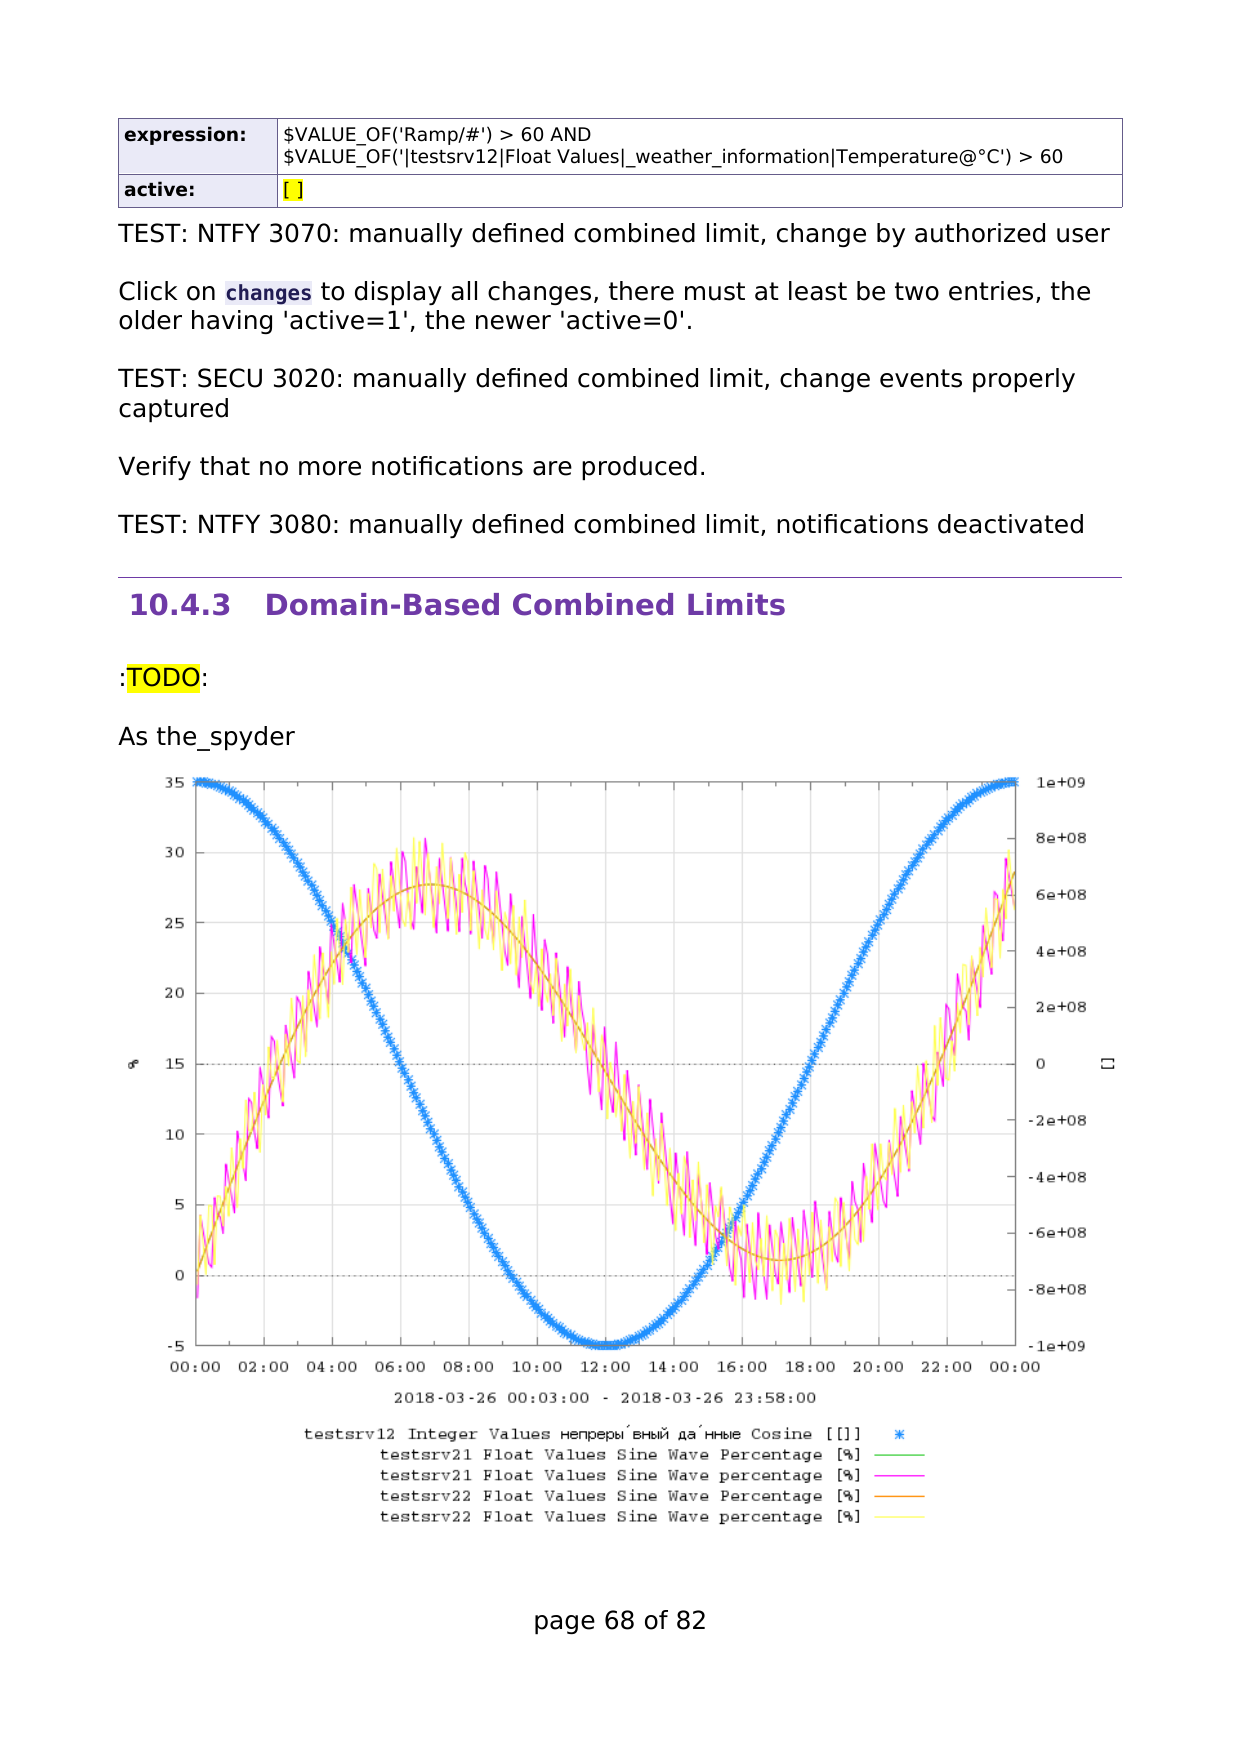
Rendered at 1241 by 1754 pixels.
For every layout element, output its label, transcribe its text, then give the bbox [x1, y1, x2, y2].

table_header $VALUE_OF('Ramp/#') > 60 AND $VALUE_OF('|testsrv12|Float Values|_weather_information|Temperature@°C') > 60 [278, 119, 1122, 173]
text :TODO: [118, 663, 1122, 693]
text TEST: SECU 3020: manually defined combined limit, change events properly captured [118, 364, 1122, 423]
text Verify that no more notifications are produced. [118, 452, 1122, 481]
text Click on changes to display all changes, there must at least be two entries, the older having 'active=1', the newer 'active=0'. [118, 277, 1122, 335]
table_header expression: [119, 119, 277, 173]
subtitle Domain-Based Combined Limits [118, 578, 1122, 634]
text TEST: NTFY 3070: manually defined combined limit, change by authorized user [118, 219, 1122, 248]
table_cell active: [119, 175, 277, 207]
table_cell [ ] [278, 175, 1122, 207]
text TEST: NTFY 3080: manually defined combined limit, notifications deactivated [118, 510, 1122, 539]
text As the_spyder [118, 722, 1122, 751]
picture [118, 762, 1122, 1532]
